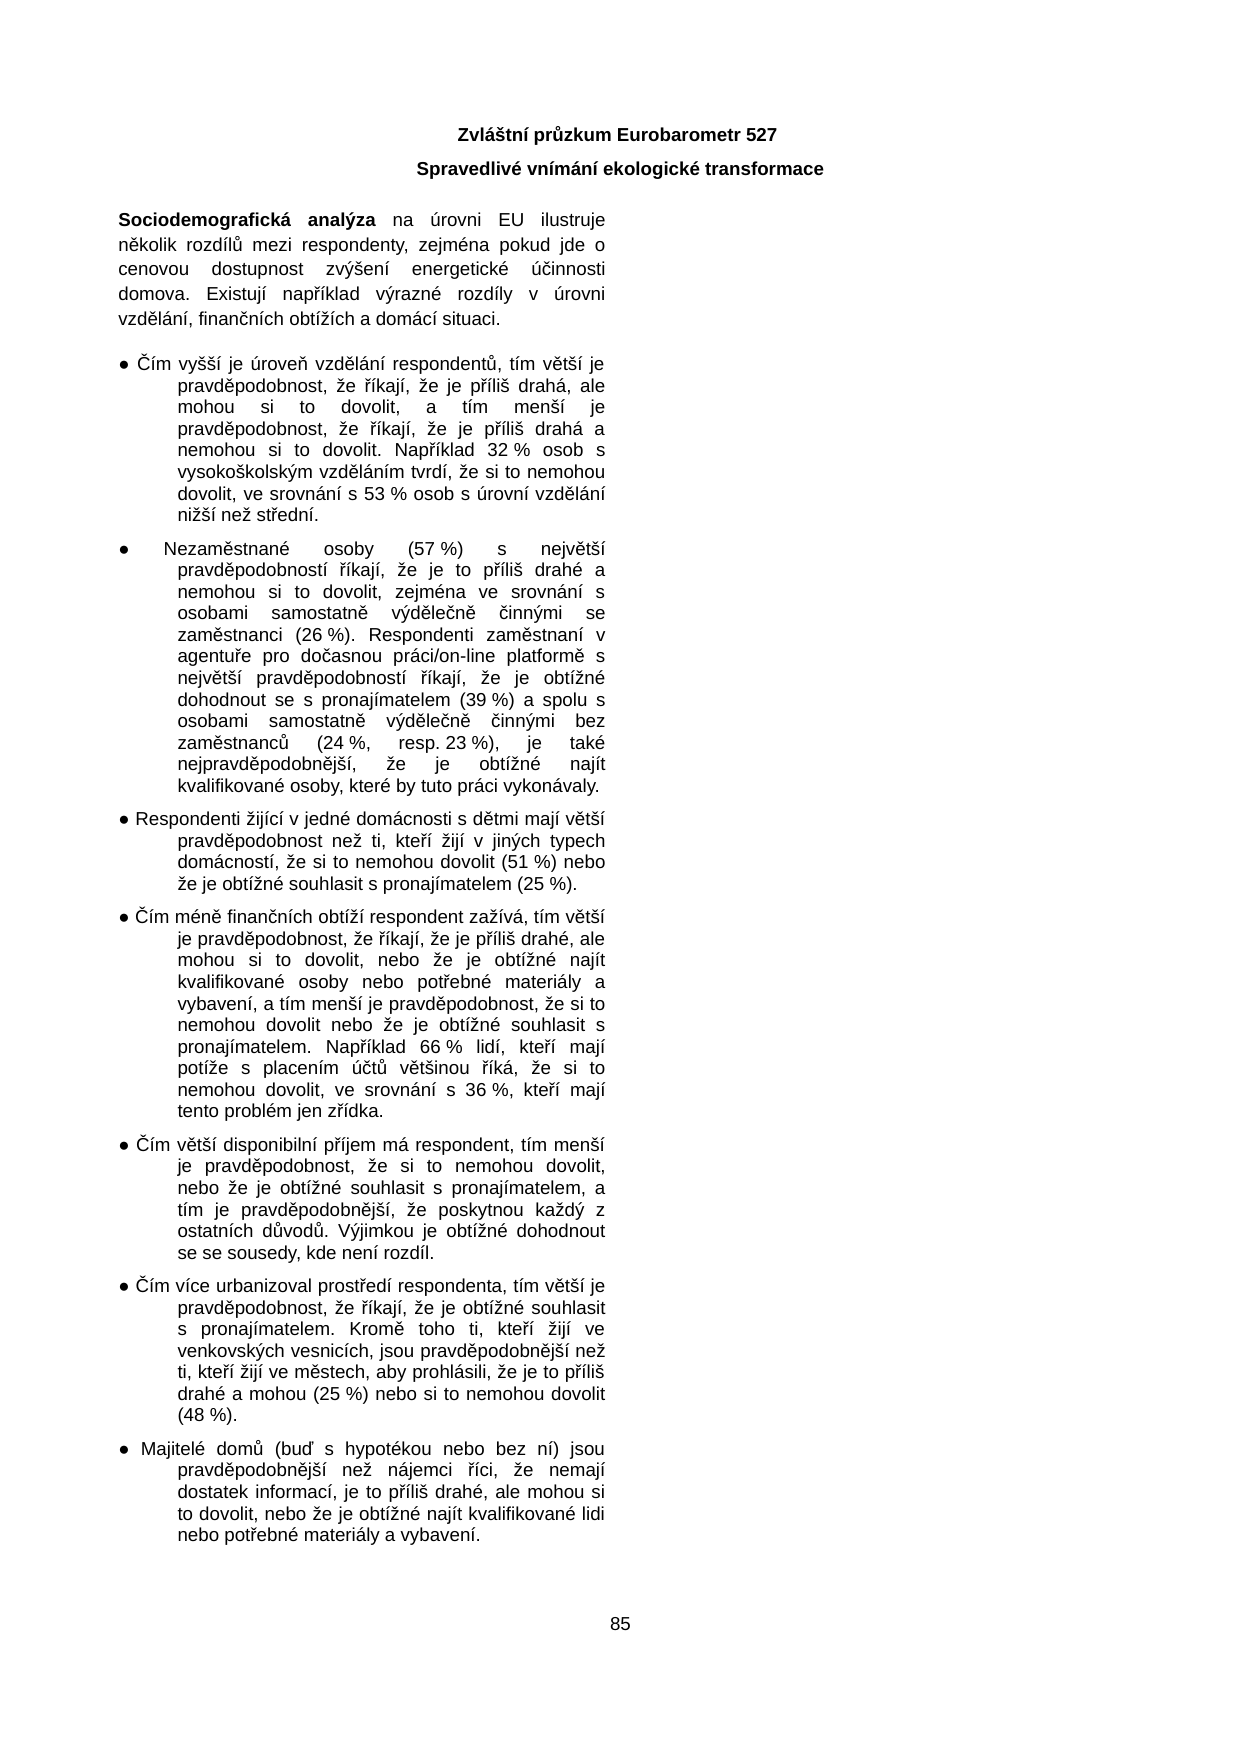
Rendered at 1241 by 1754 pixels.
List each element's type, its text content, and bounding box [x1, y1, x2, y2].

text ● Čím vyšší je úroveň vzdělání respondentů, tím větší je pravděpodobnost, že říkají, že je příliš drahá, ale mohou si to dovolit, a tím menší je pravděpodobnost, že říkají, že je příliš drahá a nemohou si to dovolit. Například 32 % osob s vysokoškolským vzděláním tvrdí, že si to nemohou dovolit, ve srovnání s 53 % osob s úrovní vzdělání nižší než střední. [118, 353, 605, 526]
text ● Respondenti žijící v jedné domácnosti s dětmi mají větší pravděpodobnost než ti, kteří žijí v jiných typech domácností, že si to nemohou dovolit (51 %) nebo že je obtížné souhlasit s pronajímatelem (25 %). [118, 808, 605, 894]
text Sociodemografická analýza na úrovni EU ilustruje několik rozdílů mezi respondenty, zejména pokud jde o cenovou dostupnost zvýšení energetické účinnosti domova. Existují například výrazné rozdíly v úrovni vzdělání, finančních obtížích a domácí situaci. [118, 208, 605, 329]
text ● Čím větší disponibilní příjem má respondent, tím menší je pravděpodobnost, že si to nemohou dovolit, nebo že je obtížné souhlasit s pronajímatelem, a tím je pravděpodobnější, že poskytnou každý z ostatních důvodů. Výjimkou je obtížné dohodnout se se sousedy, kde není rozdíl. [118, 1134, 605, 1263]
text ● Majitelé domů (buď s hypotékou nebo bez ní) jsou pravděpodobnější než nájemci říci, že nemají dostatek informací, je to příliš drahé, ale mohou si to dovolit, nebo že je obtížné najít kvalifikované lidi nebo potřebné materiály a vybavení. [118, 1438, 605, 1546]
text ● Čím více urbanizoval prostředí respondenta, tím větší je pravděpodobnost, že říkají, že je obtížné souhlasit s pronajímatelem. Kromě toho ti, kteří žijí ve venkovských vesnicích, jsou pravděpodobnější než ti, kteří žijí ve městech, aby prohlásili, že je to příliš drahé a mohou (25 %) nebo si to nemohou dovolit (48 %). [118, 1275, 605, 1426]
text ● Čím méně finančních obtíží respondent zažívá, tím větší je pravděpodobnost, že říkají, že je příliš drahé, ale mohou si to dovolit, nebo že je obtížné najít kvalifikované osoby nebo potřebné materiály a vybavení, a tím menší je pravděpodobnost, že si to nemohou dovolit nebo že je obtížné souhlasit s pronajímatelem. Například 66 % lidí, kteří mají potíže s placením účtů většinou říká, že si to nemohou dovolit, ve srovnání s 36 %, kteří mají tento problém jen zřídka. [118, 906, 605, 1122]
text ● Nezaměstnané osoby (57 %) s největší pravděpodobností říkají, že je to příliš drahé a nemohou si to dovolit, zejména ve srovnání s osobami samostatně výdělečně činnými se zaměstnanci (26 %). Respondenti zaměstnaní v agentuře pro dočasnou práci/on-line platformě s největší pravděpodobností říkají, že je obtížné dohodnout se s pronajímatelem (39 %) a spolu s osobami samostatně výdělečně činnými bez zaměstnanců (24 %, resp. 23 %), je také nejpravděpodobnější, že je obtížné najít kvalifikované osoby, které by tuto práci vykonávaly. [118, 537, 605, 796]
